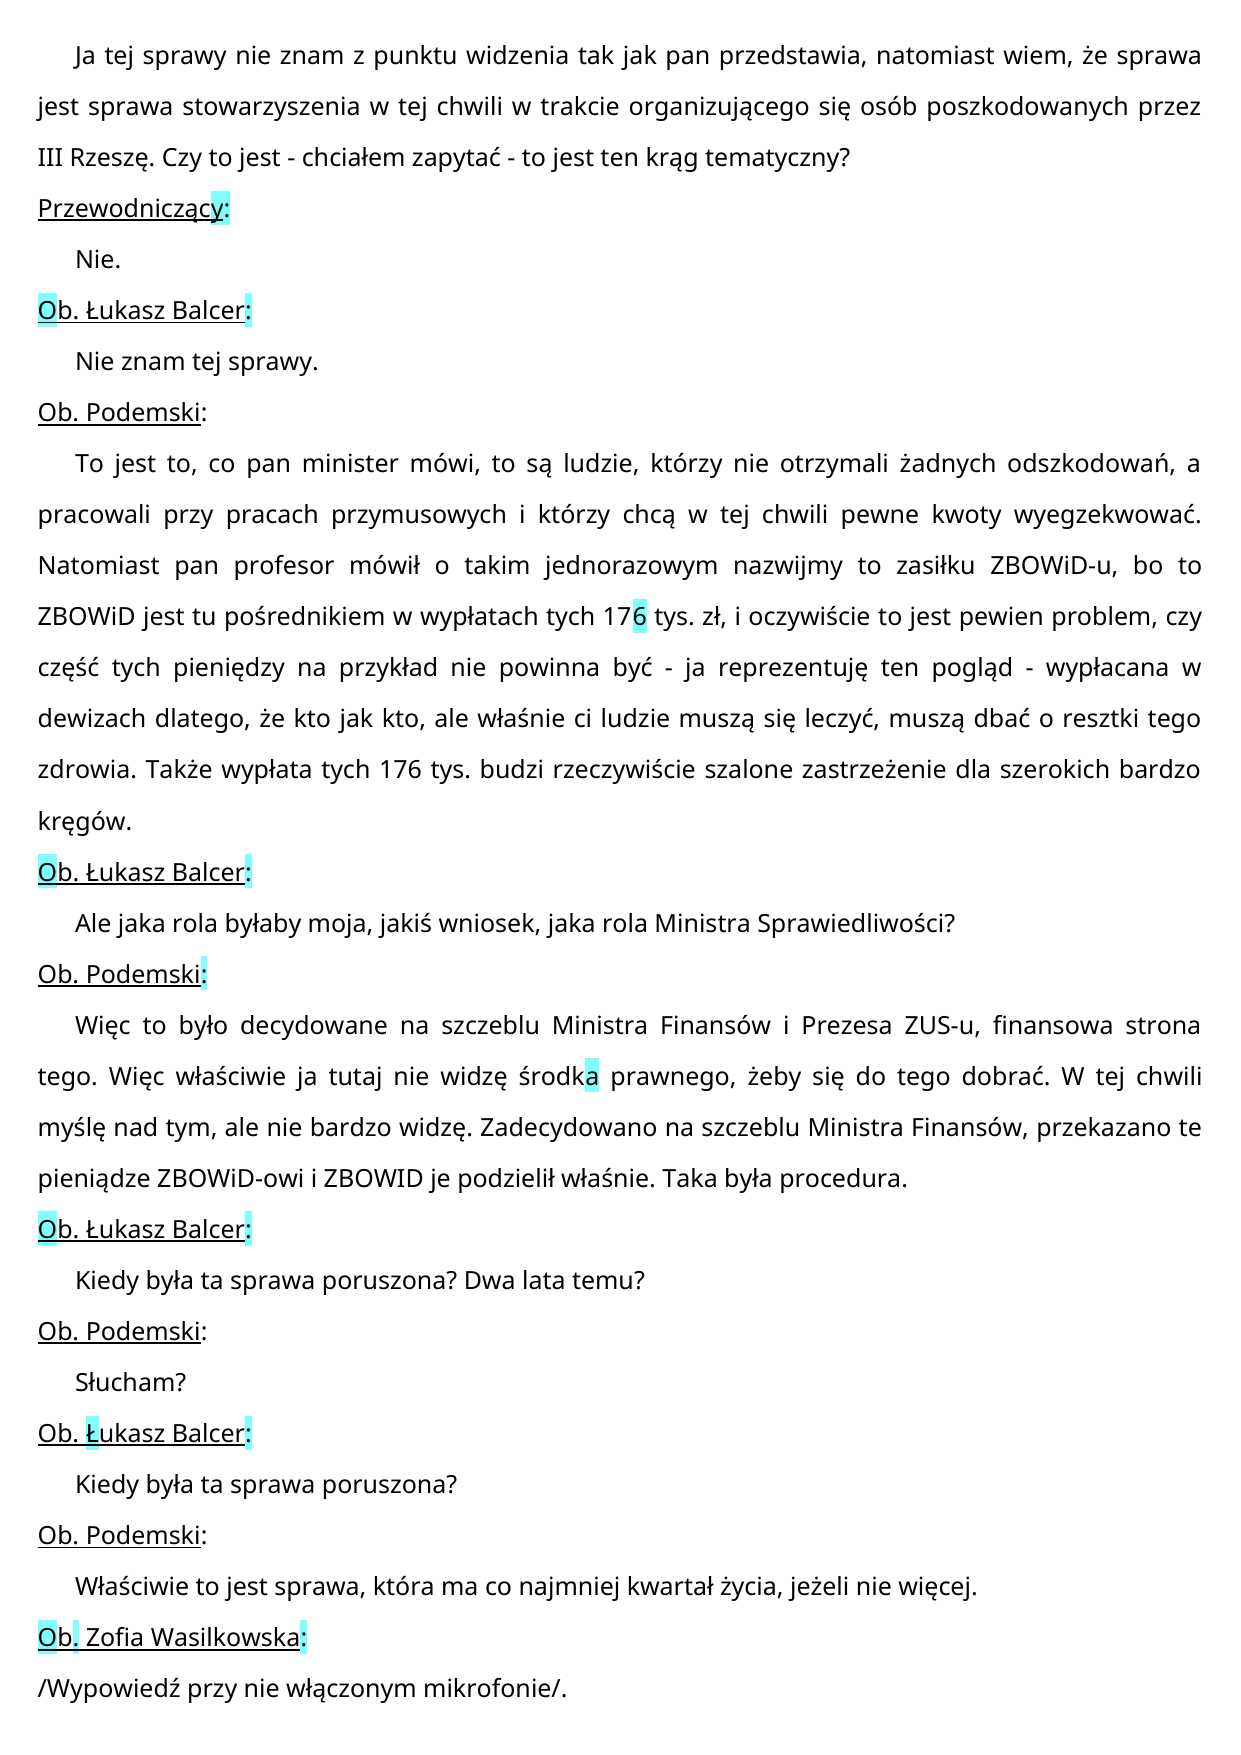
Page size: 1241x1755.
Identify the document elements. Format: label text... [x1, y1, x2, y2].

text Więc to było decydowane na szczeblu Ministra Finansów i Prezesa ZUS-u, finansowa strona tego. Więc właściwie ja tutaj nie widzę środka prawnego, żeby się do tego dobrać. W tej chwili myślę nad tym, ale nie bardzo widzę. Zadecydowano na szczeblu Ministra Finansów, przekazano te pieniądze ZBOWiD-owi i ZBOWID je podzielił właśnie. Taka była procedura. [37, 1007, 1203, 1194]
text Ja tej sprawy nie znam z punktu widzenia tak jak pan przedstawia, natomiast wiem, że sprawa jest sprawa stowarzyszenia w tej chwili w trakcie organizującego się osób poszkodowanych przez III Rzeszę. Czy to jest - chciałem zapytać - to jest ten krąg tematyczny? [37, 37, 1203, 174]
text Właściwie to jest sprawa, która ma co najmniej kwartał życia, jeżeli nie więcej. [37, 1569, 1203, 1603]
text Ale jaka rola byłaby moja, jakiś wniosek, jaka rola Ministra Sprawiedliwości? [37, 905, 1203, 939]
text Ob. Łukasz Balcer: [37, 854, 1203, 888]
text Ob. Łukasz Balcer: [37, 1211, 1203, 1246]
text Słucham? [37, 1364, 1203, 1399]
text Nie. [37, 242, 1203, 276]
text Kiedy była ta sprawa poruszona? Dwa lata temu? [37, 1262, 1203, 1297]
text To jest to, co pan minister mówi, to są ludzie, którzy nie otrzymali żadnych odszkodowań, a pracowali przy pracach przymusowych i którzy chcą w tej chwili pewne kwoty wyegzekwować. Natomiast pan profesor mówił o takim jednorazowym nazwijmy to zasiłku ZBOWiD-u, bo to ZBOWiD jest tu pośrednikiem w wypłatach tych 176 tys. zł, i oczywiście to jest pewien problem, czy część tych pieniędzy na przykład nie powinna być - ja reprezentuję ten pogląd - wypłacana w dewizach dlatego, że kto jak kto, ale właśnie ci ludzie muszą się leczyć, muszą dbać o resztki tego zdrowia. Także wypłata tych 176 tys. budzi rzeczywiście szalone zastrzeżenie dla szerokich bardzo kręgów. [37, 446, 1203, 837]
text Ob. Podemski: [37, 956, 1203, 990]
text Nie znam tej sprawy. [37, 344, 1203, 378]
text Ob. Łukasz Balcer: [37, 1416, 1203, 1450]
text /Wypowiedź przy nie włączonym mikrofonie/. [37, 1671, 1203, 1705]
text Kiedy była ta sprawa poruszona? [37, 1467, 1203, 1501]
text Ob. Podemski: [37, 395, 1203, 429]
text Ob. Łukasz Balcer: [37, 293, 1203, 327]
text Przewodniczący: [37, 191, 1203, 225]
text Ob. Podemski: [37, 1518, 1203, 1552]
text Ob. Podemski: [37, 1313, 1203, 1348]
text Ob. Zofia Wasilkowska: [37, 1620, 1203, 1654]
